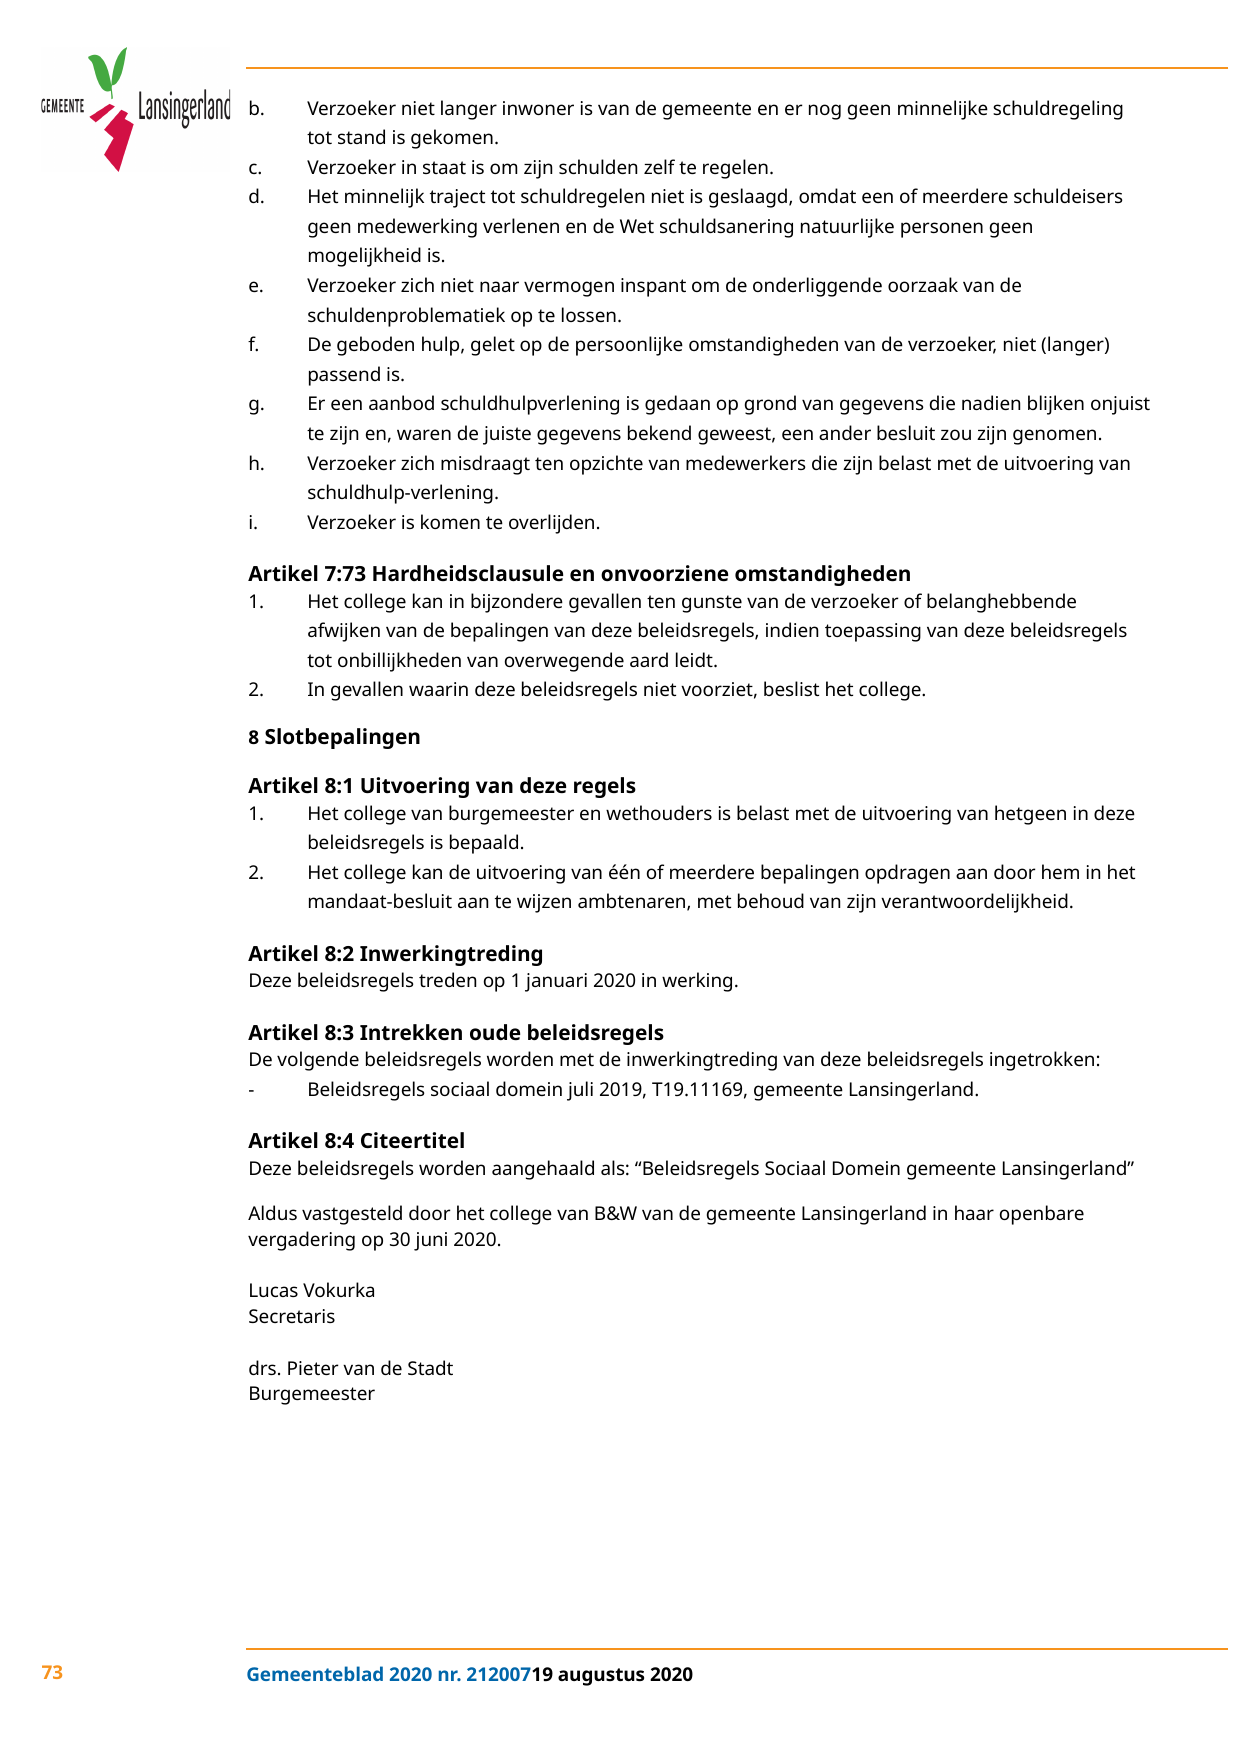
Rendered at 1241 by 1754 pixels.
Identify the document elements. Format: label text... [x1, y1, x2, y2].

text drs. Pieter van de Stadt [248, 1355, 1152, 1381]
text Artikel 8:2 Inwerkingtreding [248, 939, 1152, 967]
list Verzoeker zich misdraagt ten opzichte van medewerkers die zijn belast met de uitvoering van schuldhulp-verlening. [248, 450, 1152, 505]
list Het college kan in bijzondere gevallen ten gunste van de verzoeker of belanghebbende afwijken van de bepalingen van deze beleidsregels, indien toepassing van deze beleidsregels tot onbillijkheden van overwegende aard leidt. [248, 588, 1152, 673]
text Deze beleidsregels worden aangehaald als: “Beleidsregels Sociaal Domein gemeente Lansingerland” [248, 1155, 1152, 1181]
list Het college kan de uitvoering van één of meerdere bepalingen opdragen aan door hem in het mandaat-besluit aan te wijzen ambtenaren, met behoud van zijn verantwoordelijkheid. [248, 859, 1152, 914]
list Er een aanbod schuldhulpverlening is gedaan op grond van gegevens die nadien blijken onjuist te zijn en, waren de juiste gegevens bekend geweest, een ander besluit zou zijn genomen. [248, 391, 1152, 446]
list Verzoeker zich niet naar vermogen inspant om de onderliggende oorzaak van de schuldenproblematiek op te lossen. [248, 272, 1152, 328]
text De volgende beleidsregels worden met de inwerkingtreding van deze beleidsregels ingetrokken: [248, 1046, 1152, 1072]
text Lucas Vokurka [248, 1278, 1152, 1303]
text Artikel 8:4 Citeertitel [248, 1126, 1152, 1155]
text Burgemeester [248, 1381, 1152, 1406]
list Het college van burgemeester en wethouders is belast met de uitvoering van hetgeen in deze beleidsregels is bepaald. [248, 800, 1152, 855]
text 8 Slotbepalingen [248, 722, 1152, 751]
picture [41, 47, 231, 172]
list Verzoeker niet langer inwoner is van de gemeente en er nog geen minnelijke schuldregeling tot stand is gekomen. [248, 95, 1152, 150]
text Deze beleidsregels treden op 1 januari 2020 in werking. [248, 967, 1152, 993]
list Verzoeker in staat is om zijn schulden zelf te regelen. [248, 154, 1152, 180]
text Secretaris [248, 1303, 1152, 1329]
list In gevallen waarin deze beleidsregels niet voorziet, beslist het college. [248, 677, 1152, 702]
text Artikel 7:73 Hardheidsclausule en onvoorziene omstandigheden [248, 559, 1152, 588]
text Aldus vastgesteld door het college van B&W van de gemeente Lansingerland in haar openbare vergadering op 30 juni 2020. [248, 1200, 1152, 1252]
list Beleidsregels sociaal domein juli 2019, T19.11169, gemeente Lansingerland. [248, 1076, 1152, 1102]
text Artikel 8:3 Intrekken oude beleidsregels [248, 1018, 1152, 1046]
list Het minnelijk traject tot schuldregelen niet is geslaagd, omdat een of meerdere schuldeisers geen medewerking verlenen en de Wet schuldsanering natuurlijke personen geen mogelijkheid is. [248, 183, 1152, 268]
list De geboden hulp, gelet op de persoonlijke omstandigheden van de verzoeker, niet (langer) passend is. [248, 331, 1152, 387]
list Verzoeker is komen te overlijden. [248, 509, 1152, 535]
text Artikel 8:1 Uitvoering van deze regels [248, 771, 1152, 800]
